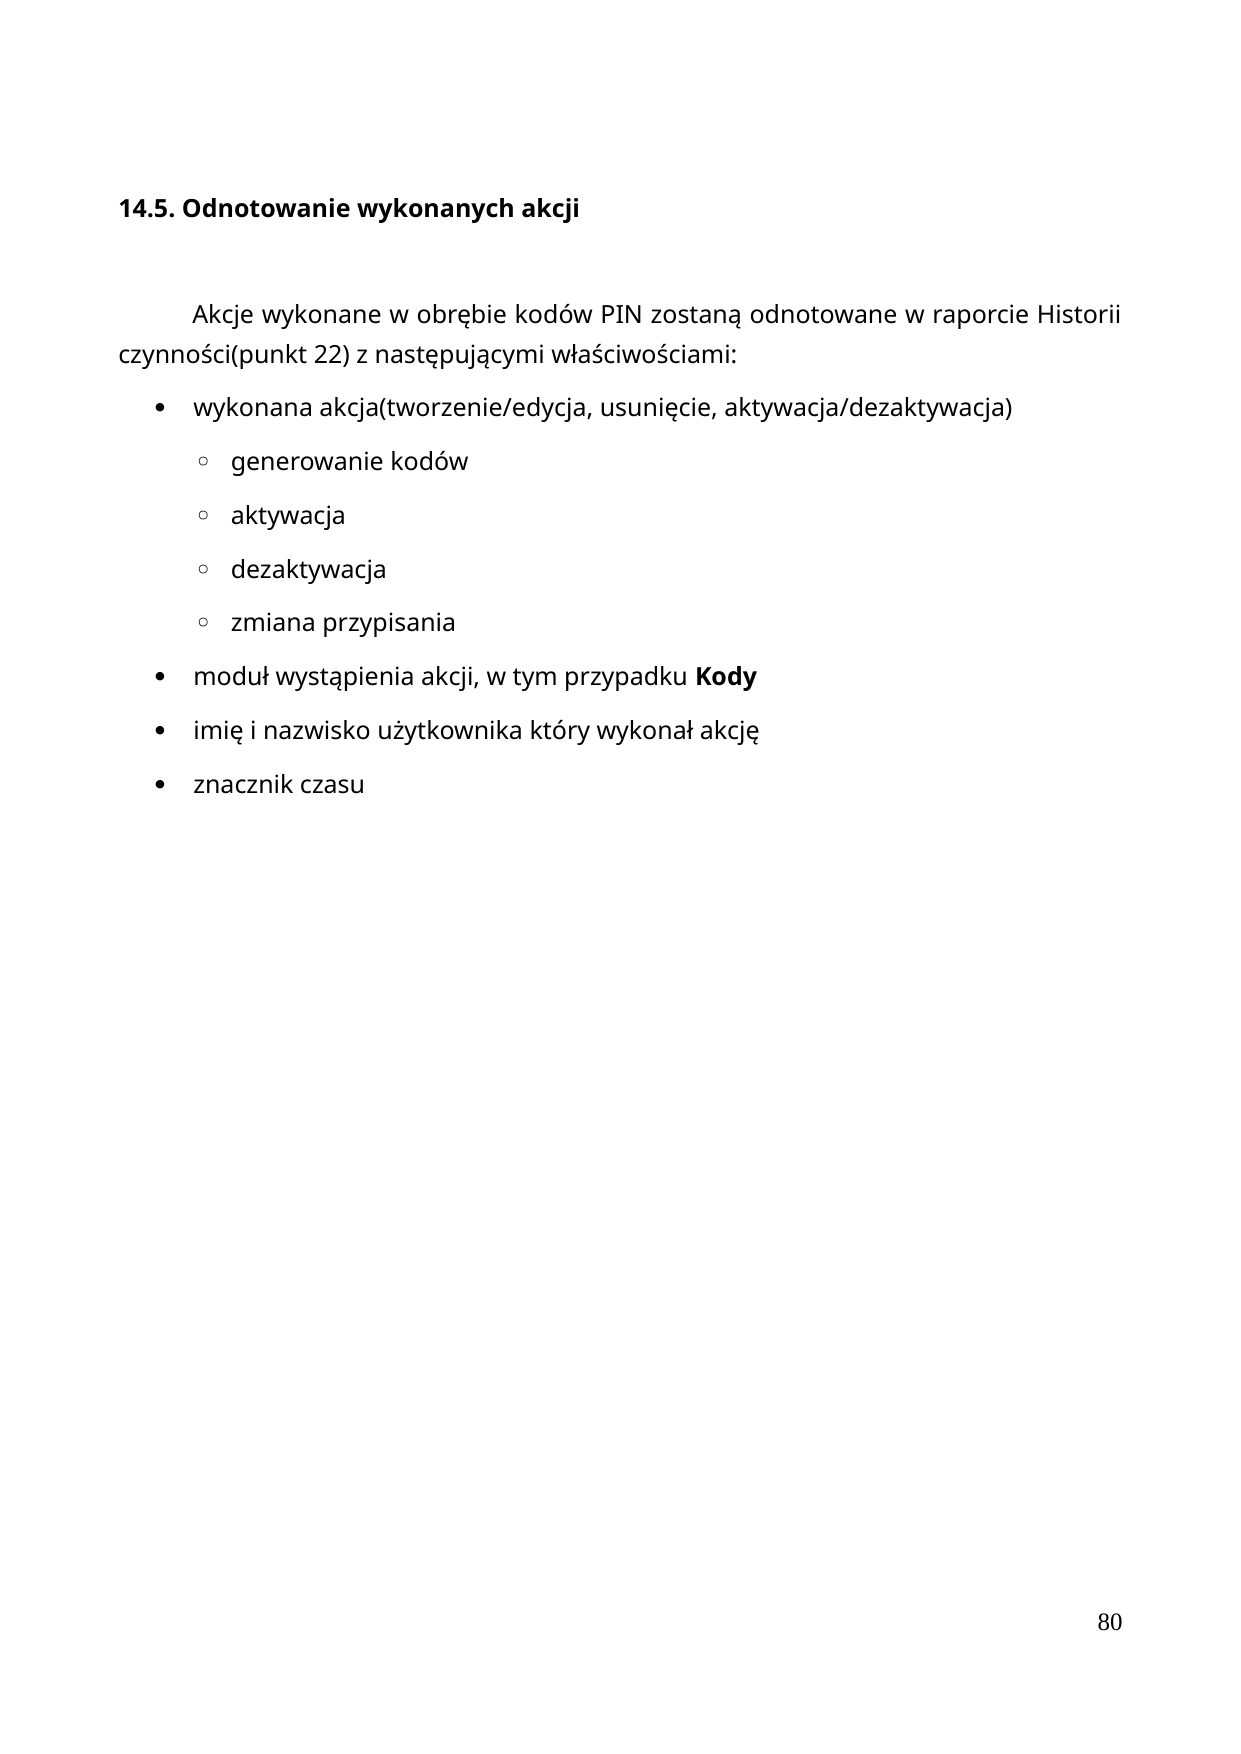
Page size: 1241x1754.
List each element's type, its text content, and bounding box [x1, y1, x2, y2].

list wykonana akcja(tworzenie/edycja, usunięcie, aktywacja/dezaktywacja) [156, 390, 1122, 424]
subtitle 14.5. Odnotowanie wykonanych akcji [118, 191, 1122, 225]
list dezaktywacja [193, 551, 1122, 585]
text Akcje wykonane w obrębie kodów PIN zostaną odnotowane w raporcie Historii czynności(punkt 22) z następującymi właściwościami: [118, 297, 1122, 370]
list znacznik czasu [156, 766, 1122, 800]
list imię i nazwisko użytkownika który wykonał akcję [156, 713, 1122, 747]
list generowanie kodów [193, 444, 1122, 478]
list zmiana przypisania [193, 605, 1122, 639]
list moduł wystąpienia akcji, w tym przypadku Kody [156, 659, 1122, 693]
list aktywacja [193, 498, 1122, 532]
